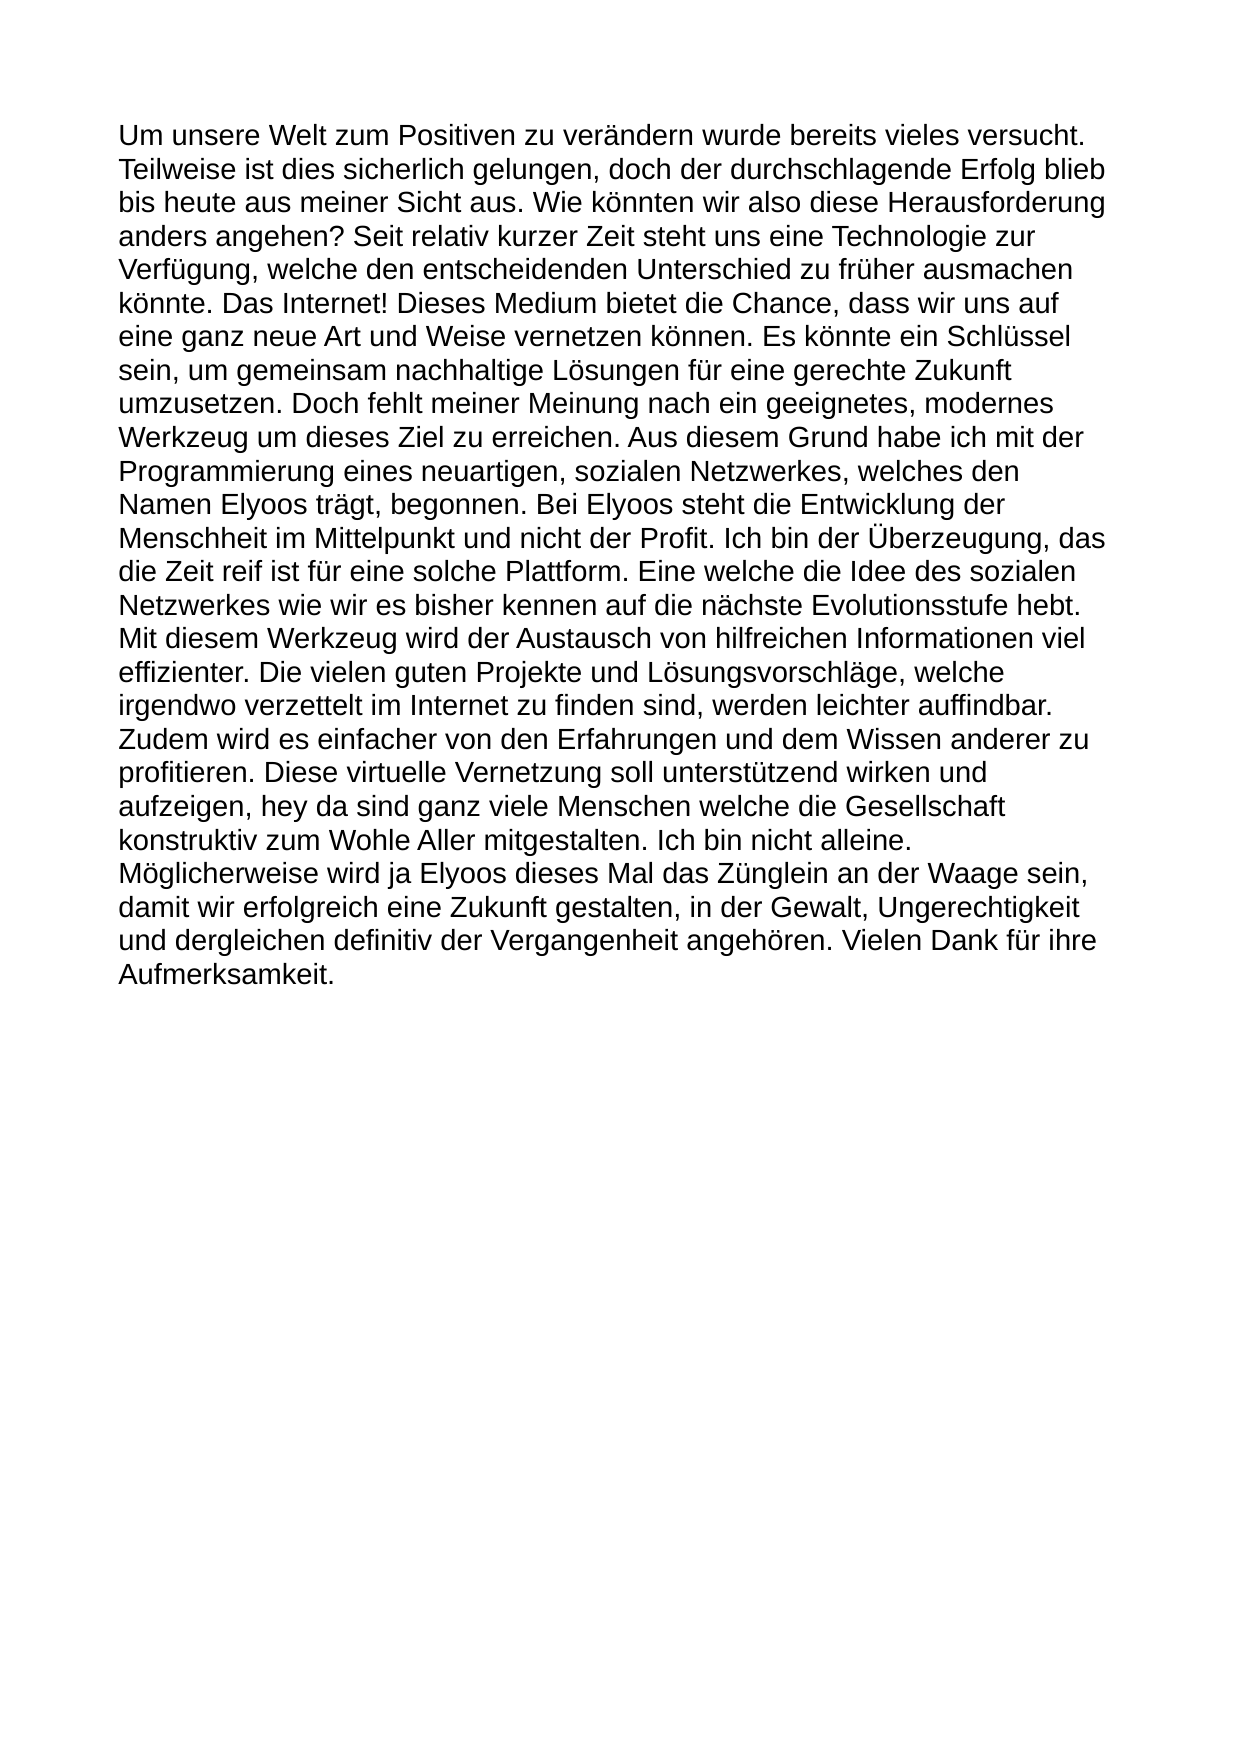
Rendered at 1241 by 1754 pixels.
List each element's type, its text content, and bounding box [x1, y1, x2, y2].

text Um unsere Welt zum Positiven zu verändern wurde bereits vieles versucht. Teilweise ist dies sicherlich gelungen, doch der durchschlagende Erfolg blieb bis heute aus meiner Sicht aus. Wie könnten wir also diese Herausforderung anders angehen? Seit relativ kurzer Zeit steht uns eine Technologie zur Verfügung, welche den entscheidenden Unterschied zu früher ausmachen könnte. Das Internet! Dieses Medium bietet die Chance, dass wir uns auf eine ganz neue Art und Weise vernetzen können. Es könnte ein Schlüssel sein, um gemeinsam nachhaltige Lösungen für eine gerechte Zukunft umzusetzen. Doch fehlt meiner Meinung nach ein geeignetes, modernes Werkzeug um dieses Ziel zu erreichen. Aus diesem Grund habe ich mit der Programmierung eines neuartigen, sozialen Netzwerkes, welches den Namen Elyoos trägt, begonnen. Bei Elyoos steht die Entwicklung der Menschheit im Mittelpunkt und nicht der Profit. Ich bin der Überzeugung, das die Zeit reif ist für eine solche Plattform. Eine welche die Idee des sozialen Netzwerkes wie wir es bisher kennen auf die nächste Evolutionsstufe hebt. Mit diesem Werkzeug wird der Austausch von hilfreichen Informationen viel effizienter. Die vielen guten Projekte und Lösungsvorschläge, welche irgendwo verzettelt im Internet zu finden sind, werden leichter auffindbar. Zudem wird es einfacher von den Erfahrungen und dem Wissen anderer zu profitieren. Diese virtuelle Vernetzung soll unterstützend wirken und aufzeigen, hey da sind ganz viele Menschen welche die Gesellschaft konstruktiv zum Wohle Aller mitgestalten. Ich bin nicht alleine. Möglicherweise wird ja Elyoos dieses Mal das Zünglein an der Waage sein, damit wir erfolgreich eine Zukunft gestalten, in der Gewalt, Ungerechtigkeit und dergleichen definitiv der Vergangenheit angehören. Vielen Dank für ihre Aufmerksamkeit. [118, 118, 1122, 990]
